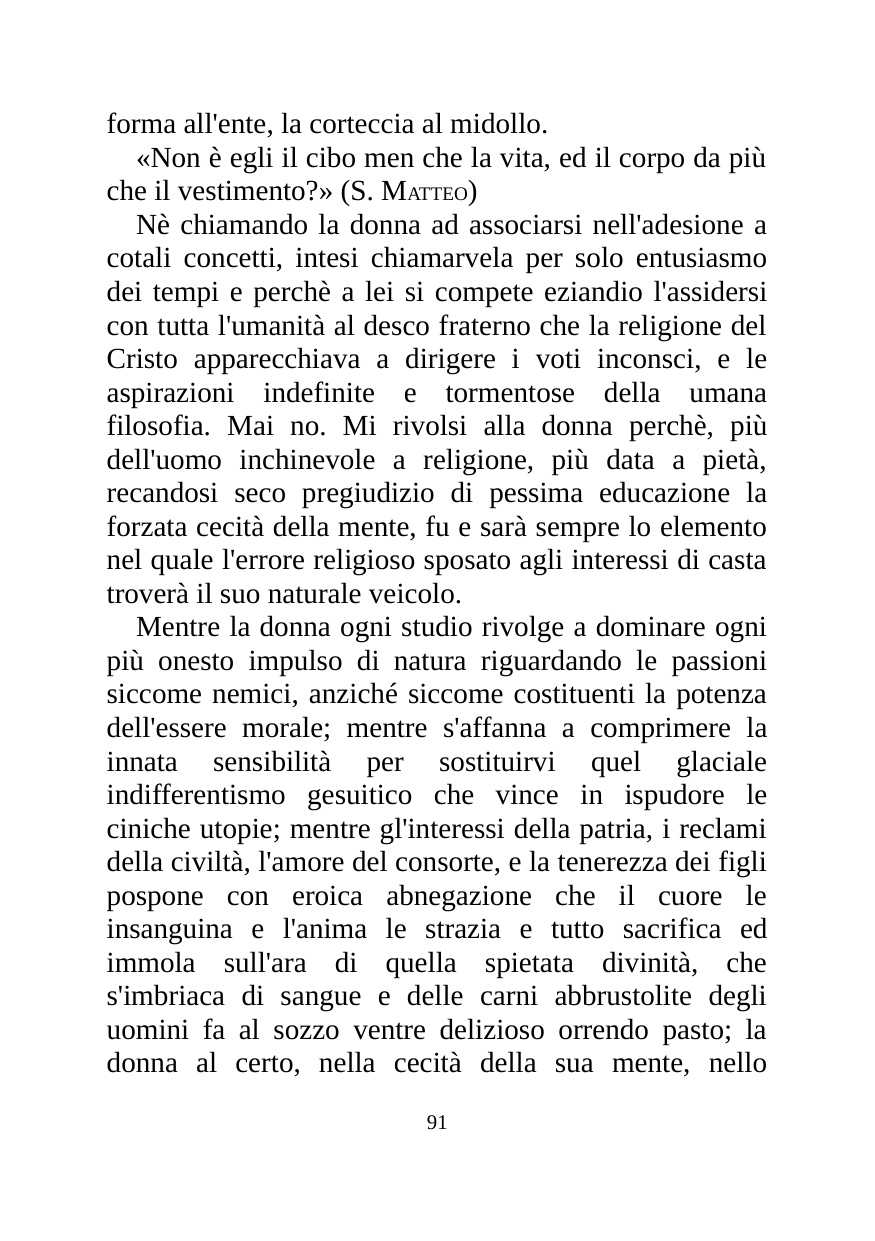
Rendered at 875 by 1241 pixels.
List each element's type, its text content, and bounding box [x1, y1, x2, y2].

text Nè chiamando la donna ad associarsi nell'adesione a cotali concetti, intesi chiamarvela per solo entusiasmo dei tempi e perchè a lei si compete eziandio l'assidersi con tutta l'umanità al desco fraterno che la religione del Cristo apparecchiava a dirigere i voti inconsci, e le aspirazioni indefinite e tormentose della umana filosofia. Mai no. Mi rivolsi alla donna perchè, più dell'uomo inchinevole a religione, più data a pietà, recandosi seco pregiudizio di pessima educazione la forzata cecità della mente, fu e sarà sempre lo elemento nel quale l'errore religioso sposato agli interessi di casta troverà il suo naturale veicolo. [106, 207, 768, 609]
text Mentre la donna ogni studio rivolge a dominare ogni più onesto impulso di natura riguardando le passioni siccome nemici, anziché siccome costituenti la potenza dell'essere morale; mentre s'affanna a comprimere la innata sensibilità per sostituirvi quel glaciale indifferentismo gesuitico che vince in ispudore le ciniche utopie; mentre gl'interessi della patria, i reclami della civiltà, l'amore del consorte, e la tenerezza dei figli pospone con eroica abnegazione che il cuore le insanguina e l'anima le strazia e tutto sacrifica ed immola sull'ara di quella spietata divinità, che s'imbriaca di sangue e delle carni abbrustolite degli uomini fa al sozzo ventre delizioso orrendo pasto; la donna al certo, nella cecità della sua mente, nello [106, 609, 768, 1079]
text «Non è egli il cibo men che la vita, ed il corpo da più che il vestimento?» (S. Matteo) [106, 140, 768, 207]
text forma all'ente, la corteccia al midollo. [106, 106, 768, 140]
